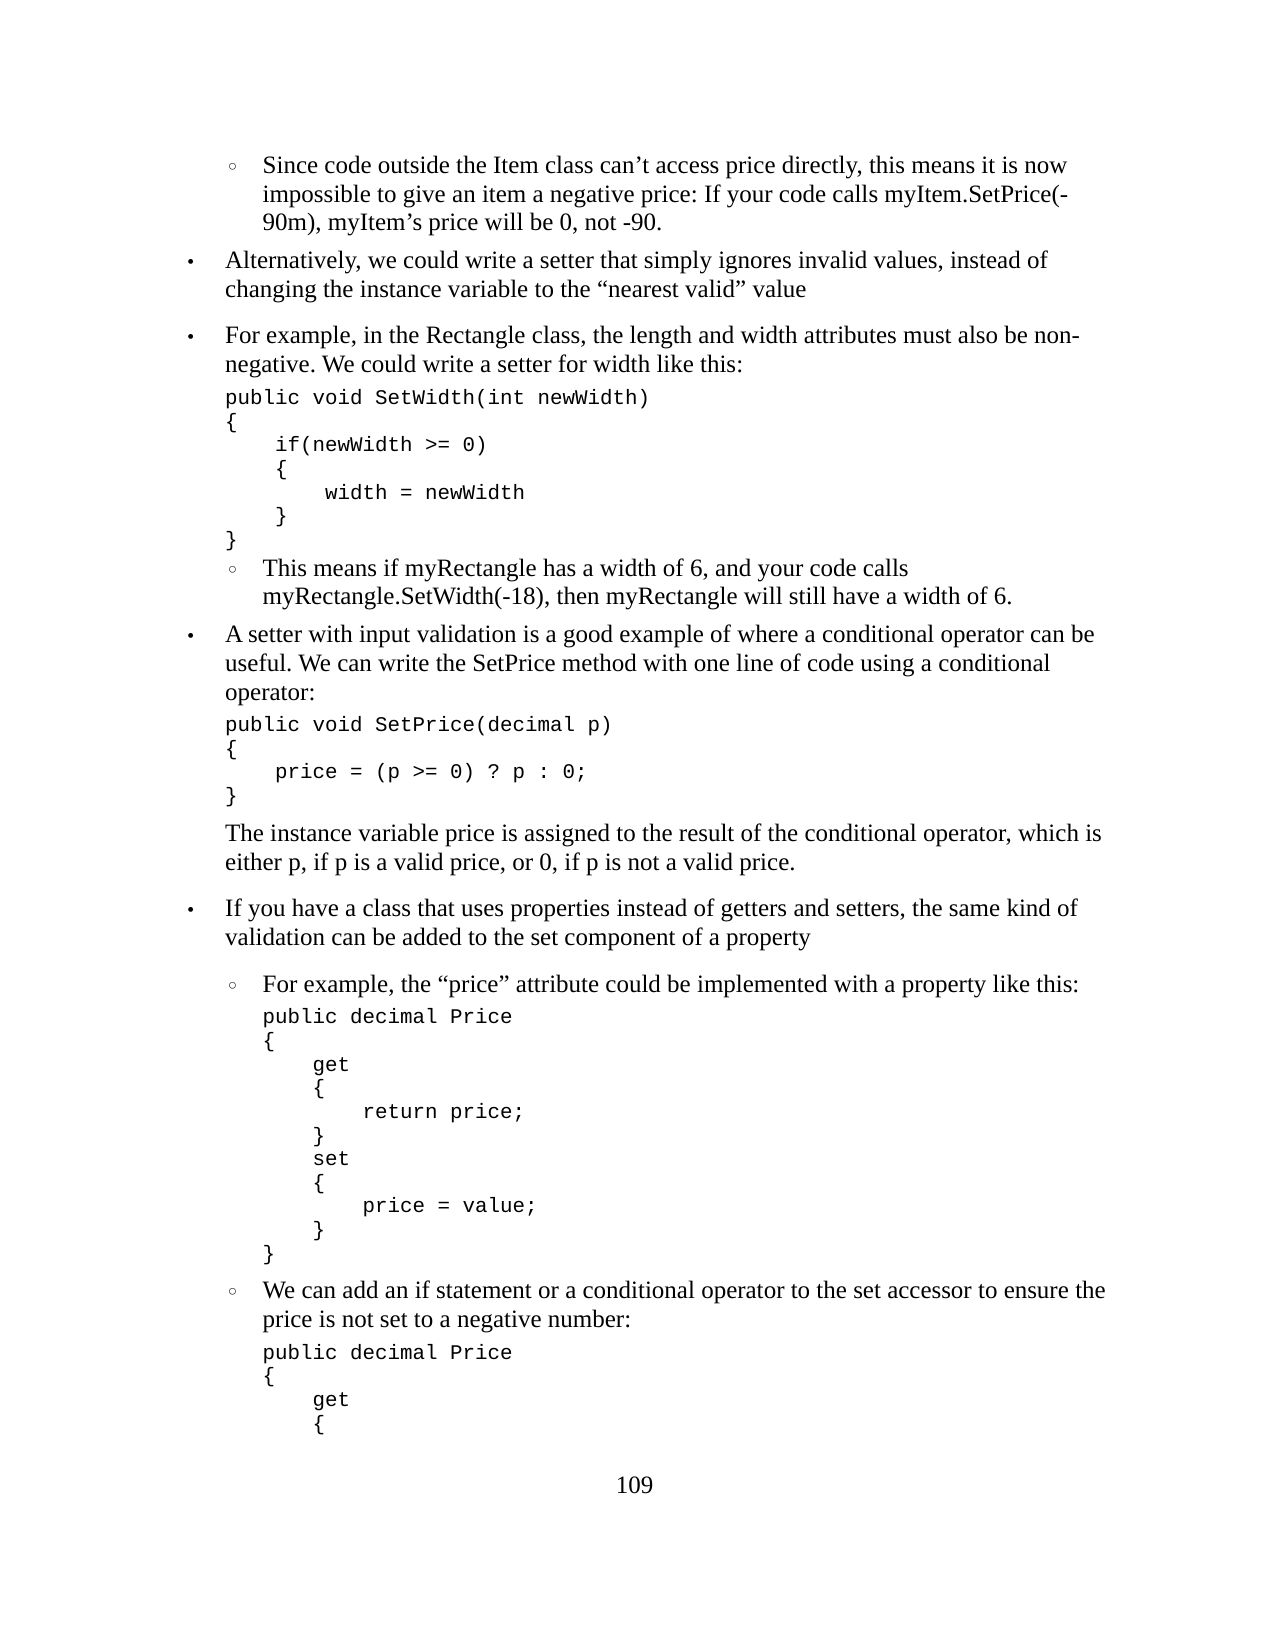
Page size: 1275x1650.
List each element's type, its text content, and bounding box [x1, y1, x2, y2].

list width = newWidth [187, 482, 1125, 505]
list If you have a class that uses properties instead of getters and setters, the same kind of validation can be added to the set component of a property [187, 893, 1125, 951]
list Alternatively, we could write a setter that simply ignores invalid values, instead of changing the instance variable to the “nearest valid” value [187, 245, 1125, 303]
list } [225, 1219, 1125, 1243]
list { [225, 1030, 1125, 1054]
list get [225, 1054, 1125, 1077]
list { [187, 738, 1125, 762]
list For example, in the Rectangle class, the length and width attributes must also be non-negative. We could write a setter for width like this: [187, 321, 1125, 378]
list public void SetPrice(decimal p) [187, 714, 1125, 738]
list { [225, 1366, 1125, 1389]
list This means if myRectangle has a width of 6, and your code calls myRectangle.SetWidth(-18), then myRectangle will still have a width of 6. [225, 553, 1125, 610]
list { [225, 1172, 1125, 1196]
list } [187, 785, 1125, 809]
list } [187, 529, 1125, 553]
list price = (p >= 0) ? p : 0; [187, 762, 1125, 785]
list { [225, 1413, 1125, 1436]
list { [187, 458, 1125, 482]
list get [225, 1389, 1125, 1413]
list public decimal Price [225, 1006, 1125, 1030]
list price = value; [225, 1196, 1125, 1219]
list if(newWidth >= 0) [187, 434, 1125, 458]
list public decimal Price [225, 1342, 1125, 1366]
list The instance variable price is assigned to the result of the conditional operator, which is either p, if p is a valid price, or 0, if p is not a valid price. [187, 818, 1125, 875]
list Since code outside the Item class can’t access price directly, this means it is now impossible to give an item a negative price: If your code calls myItem.SetPrice(-90m), myItem’s price will be 0, not -90. [225, 150, 1125, 236]
list return price; [225, 1101, 1125, 1124]
list public void SetWidth(int newWidth) [187, 387, 1125, 411]
list } [225, 1124, 1125, 1148]
list { [187, 411, 1125, 434]
list } [187, 505, 1125, 529]
list set [225, 1148, 1125, 1172]
list We can add an if statement or a conditional operator to the set accessor to ensure the price is not set to a negative number: [225, 1275, 1125, 1333]
list For example, the “price” attribute could be implemented with a property like this: [225, 969, 1125, 997]
list } [225, 1243, 1125, 1266]
list A setter with input validation is a good example of where a conditional operator can be useful. We can write the SetPrice method with one line of code using a conditional operator: [187, 619, 1125, 705]
list { [225, 1077, 1125, 1101]
